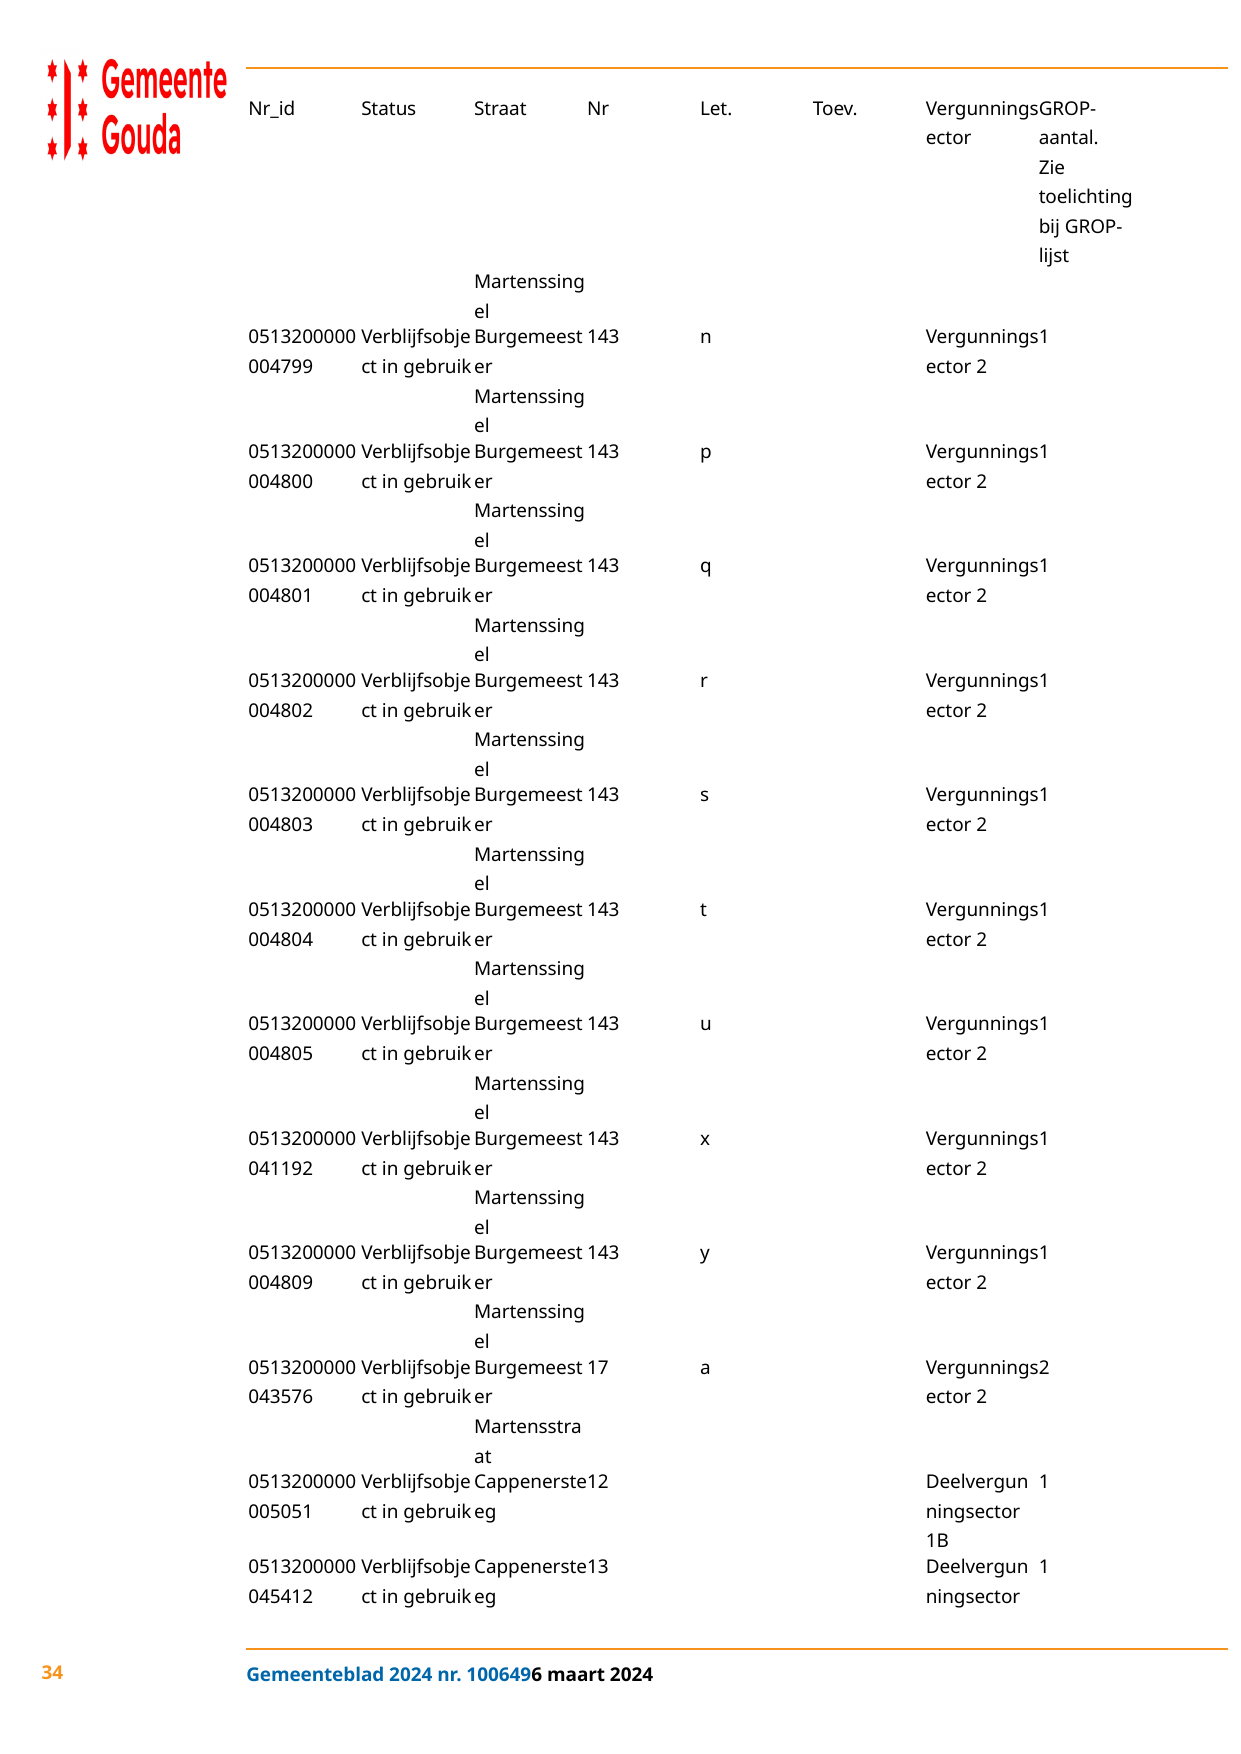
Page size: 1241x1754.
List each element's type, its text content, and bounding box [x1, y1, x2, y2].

table_cell 143 [587, 896, 700, 1011]
table_cell Burgemeester Martenssingel [474, 553, 587, 667]
table_cell Verblijfsobject in gebruik [361, 438, 474, 553]
table_cell 143 [587, 438, 700, 553]
table_cell Burgemeester Martensstraat [474, 1354, 587, 1468]
table_cell Deelvergunningsector [926, 1554, 1038, 1609]
table_cell [813, 1354, 926, 1468]
table_cell [813, 324, 926, 438]
table_cell u [700, 1011, 813, 1125]
table_cell 1 [1039, 782, 1152, 896]
table_cell r [700, 667, 813, 782]
table_cell 1 [1039, 1240, 1152, 1354]
table_header Toev. [813, 95, 926, 268]
table_cell Verblijfsobject in gebruik [361, 1240, 474, 1354]
table_cell 143 [587, 1240, 700, 1354]
table_cell [361, 269, 474, 324]
table_cell Verblijfsobject in gebruik [361, 1554, 474, 1609]
table_cell Vergunningsector 2 [926, 438, 1038, 553]
table_cell Verblijfsobject in gebruik [361, 667, 474, 782]
table_cell Vergunningsector 2 [926, 1240, 1038, 1354]
table_cell Cappenersteeg [474, 1469, 587, 1553]
table_cell 0513200000004805 [248, 1011, 361, 1125]
table_cell 1 [1039, 438, 1152, 553]
table_cell Vergunningsector 2 [926, 1354, 1038, 1468]
table_cell p [700, 438, 813, 553]
table_cell Vergunningsector 2 [926, 324, 1038, 438]
table_cell Burgemeester Martenssingel [474, 896, 587, 1011]
table_cell [813, 1469, 926, 1553]
table_cell 0513200000004803 [248, 782, 361, 896]
table_cell [813, 438, 926, 553]
table_cell [700, 269, 813, 324]
table_header Vergunningsector [926, 95, 1038, 268]
table_cell Vergunningsector 2 [926, 782, 1038, 896]
table_cell [700, 1469, 813, 1553]
table_cell Cappenersteeg [474, 1554, 587, 1609]
table_cell 17 [587, 1354, 700, 1468]
table_header Status [361, 95, 474, 268]
table_cell 0513200000041192 [248, 1125, 361, 1239]
table_cell Burgemeester Martenssingel [474, 782, 587, 896]
table_cell 1 [1039, 667, 1152, 782]
picture [41, 47, 231, 172]
table_cell [813, 782, 926, 896]
table_header Nr_id [248, 95, 361, 268]
table_cell 13 [587, 1554, 700, 1609]
table_cell Martenssingel [474, 269, 587, 324]
table_cell Verblijfsobject in gebruik [361, 553, 474, 667]
table_header Nr [587, 95, 700, 268]
table_cell [813, 1554, 926, 1609]
table_cell Verblijfsobject in gebruik [361, 782, 474, 896]
table_cell Burgemeester Martenssingel [474, 1011, 587, 1125]
table_header Let. [700, 95, 813, 268]
table_cell y [700, 1240, 813, 1354]
table_cell [813, 269, 926, 324]
table_cell [926, 269, 1038, 324]
table_cell 1 [1039, 1554, 1152, 1609]
table_cell 143 [587, 1011, 700, 1125]
table_cell 2 [1039, 1354, 1152, 1468]
table_cell Verblijfsobject in gebruik [361, 324, 474, 438]
table_cell n [700, 324, 813, 438]
table_cell 1 [1039, 896, 1152, 1011]
table_cell 1 [1039, 324, 1152, 438]
table_cell [1039, 269, 1152, 324]
table_cell 0513200000043576 [248, 1354, 361, 1468]
table_cell 0513200000004804 [248, 896, 361, 1011]
table_cell 1 [1039, 1011, 1152, 1125]
table_cell a [700, 1354, 813, 1468]
table_cell Vergunningsector 2 [926, 1125, 1038, 1239]
table_cell 0513200000004800 [248, 438, 361, 553]
table_cell t [700, 896, 813, 1011]
table_cell [700, 1554, 813, 1609]
table_cell [813, 1011, 926, 1125]
table_cell 143 [587, 324, 700, 438]
table_cell [813, 896, 926, 1011]
table_cell Burgemeester Martenssingel [474, 1125, 587, 1239]
table_cell Vergunningsector 2 [926, 896, 1038, 1011]
table_cell 0513200000004799 [248, 324, 361, 438]
table_cell 0513200000004801 [248, 553, 361, 667]
table_cell 143 [587, 667, 700, 782]
table_cell 1 [1039, 553, 1152, 667]
table_cell x [700, 1125, 813, 1239]
table_cell Deelvergunningsector 1B [926, 1469, 1038, 1553]
table_cell 0513200000004802 [248, 667, 361, 782]
table_cell s [700, 782, 813, 896]
table_cell [813, 1125, 926, 1239]
table_cell 0513200000045412 [248, 1554, 361, 1609]
table_cell 143 [587, 553, 700, 667]
table_cell Vergunningsector 2 [926, 667, 1038, 782]
table_cell [587, 269, 700, 324]
table_cell 143 [587, 782, 700, 896]
table_cell Verblijfsobject in gebruik [361, 1354, 474, 1468]
table_cell q [700, 553, 813, 667]
table_cell Verblijfsobject in gebruik [361, 1125, 474, 1239]
table_cell 1 [1039, 1125, 1152, 1239]
table_cell Burgemeester Martenssingel [474, 324, 587, 438]
table_cell 1 [1039, 1469, 1152, 1553]
table_cell [248, 269, 361, 324]
table_cell 0513200000004809 [248, 1240, 361, 1354]
table_cell Verblijfsobject in gebruik [361, 896, 474, 1011]
table_cell 12 [587, 1469, 700, 1553]
table_cell Burgemeester Martenssingel [474, 667, 587, 782]
table_header GROP-aantal. Zie toelichting bij GROP-lijst [1039, 95, 1152, 268]
table_cell Verblijfsobject in gebruik [361, 1011, 474, 1125]
table_cell Vergunningsector 2 [926, 553, 1038, 667]
table_cell Vergunningsector 2 [926, 1011, 1038, 1125]
table_cell Burgemeester Martenssingel [474, 1240, 587, 1354]
table_cell 143 [587, 1125, 700, 1239]
table_cell [813, 553, 926, 667]
table_cell Verblijfsobject in gebruik [361, 1469, 474, 1553]
table_header Straat [474, 95, 587, 268]
table_cell 0513200000005051 [248, 1469, 361, 1553]
table_cell [813, 1240, 926, 1354]
table_cell Burgemeester Martenssingel [474, 438, 587, 553]
table_cell [813, 667, 926, 782]
